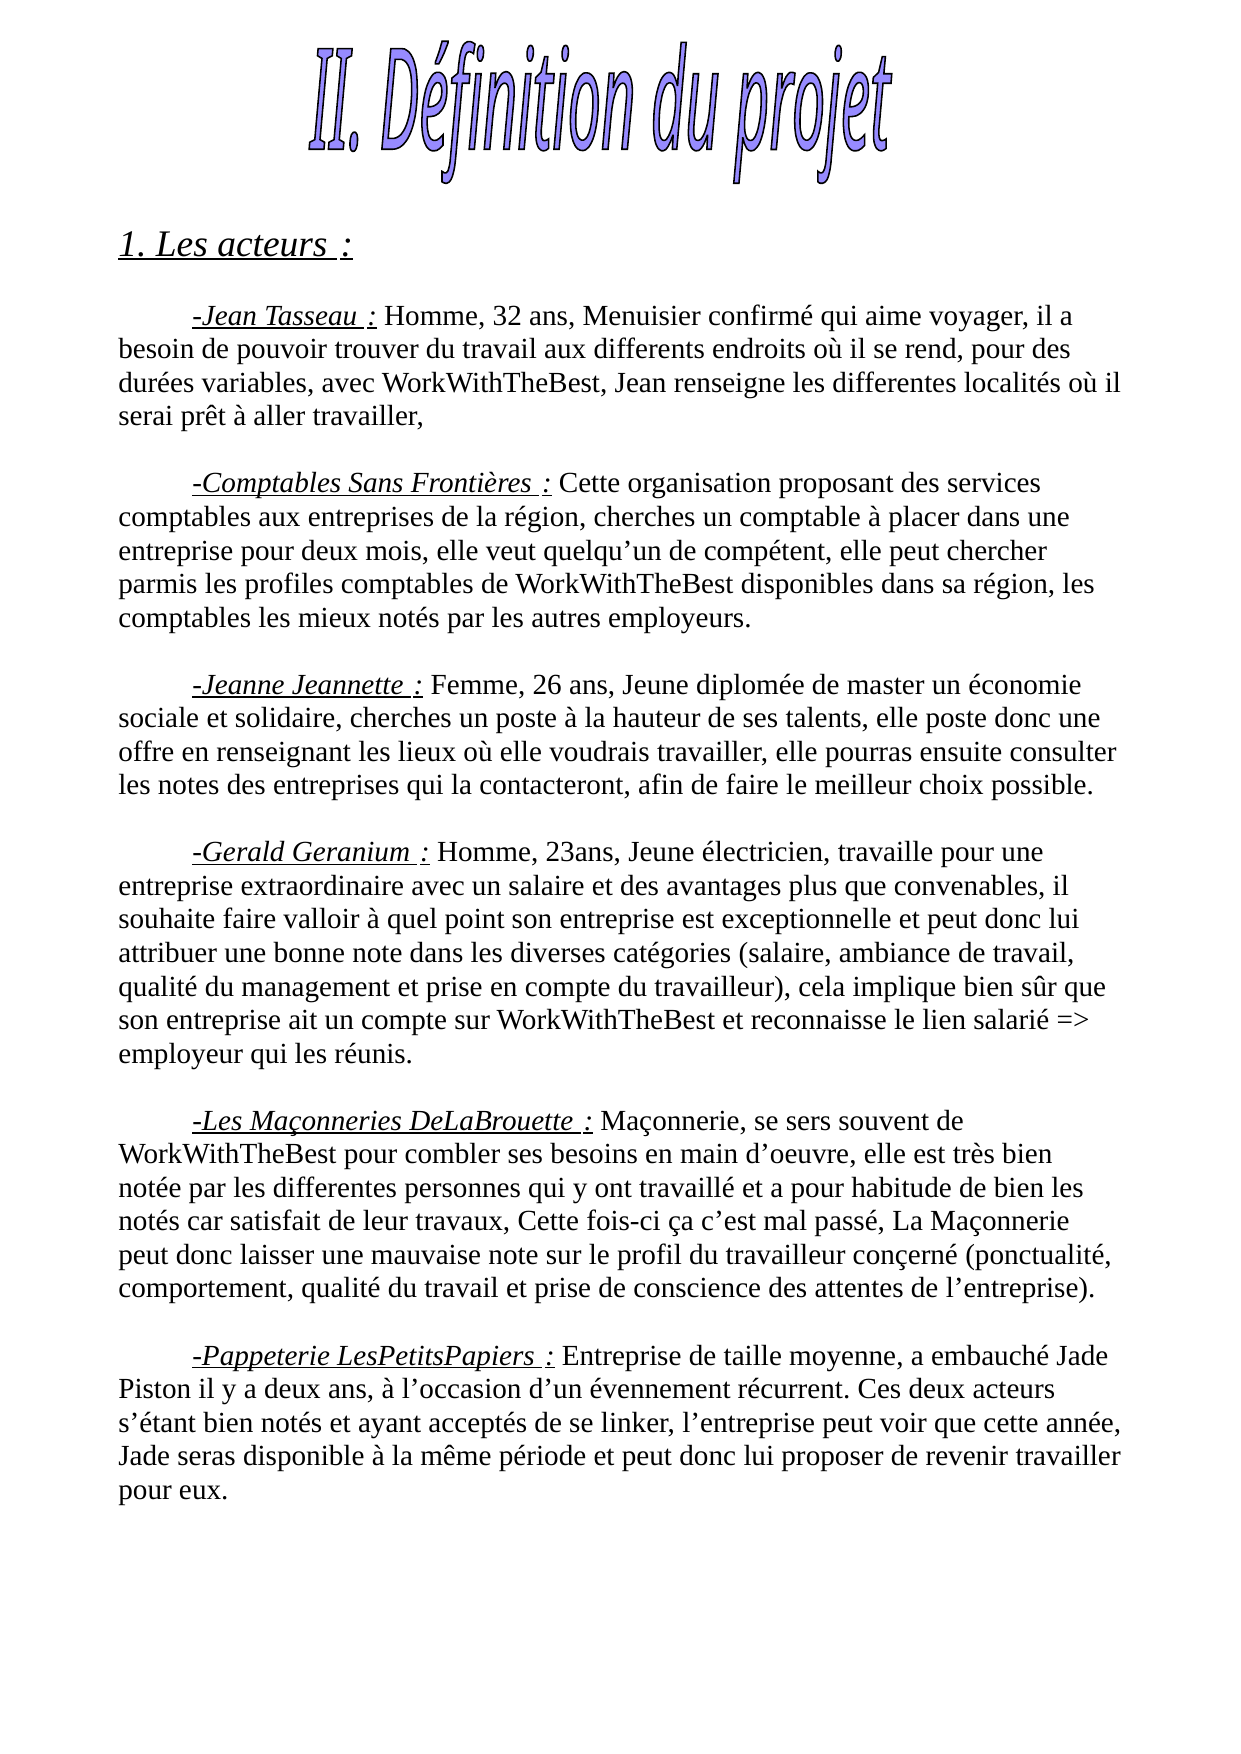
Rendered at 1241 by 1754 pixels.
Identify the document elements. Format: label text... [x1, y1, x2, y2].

text -Comptables Sans Frontières : Cette organisation proposant des services comptables aux entreprises de la région, cherches un comptable à placer dans une entreprise pour deux mois, elle veut quelqu’un de compétent, elle peut chercher parmis les profiles comptables de WorkWithTheBest disponibles dans sa région, les comptables les mieux notés par les autres employeurs. [118, 466, 1122, 633]
text 1. Les acteurs : [118, 221, 1122, 264]
text -Les Maçonneries DeLaBrouette : Maçonnerie, se sers souvent de WorkWithTheBest pour combler ses besoins en main d’oeuvre, elle est très bien notée par les differentes personnes qui y ont travaillé et a pour habitude de bien les notés car satisfait de leur travaux, Cette fois-ci ça c’est mal passé, La Maçonnerie peut donc laisser une mauvaise note sur le profil du travailleur conçerné (ponctualité, comportement, qualité du travail et prise de conscience des attentes de l’entreprise). [118, 1103, 1122, 1304]
text -Gerald Geranium : Homme, 23ans, Jeune électricien, travaille pour une entreprise extraordinaire avec un salaire et des avantages plus que convenables, il souhaite faire valloir à quel point son entreprise est exceptionnelle et peut donc lui attribuer une bonne note dans les diverses catégories (salaire, ambiance de travail, qualité du management et prise en compte du travailleur), cela implique bien sûr que son entreprise ait un compte sur WorkWithTheBest et reconnaisse le lien salarié => employeur qui les réunis. [118, 834, 1122, 1069]
text -Pappeterie LesPetitsPapiers : Entreprise de taille moyenne, a embauché Jade Piston il y a deux ans, à l’occasion d’un évennement récurrent. Ces deux acteurs s’étant bien notés et ayant acceptés de se linker, l’entreprise peut voir que cette année, Jade seras disponible à la même période et peut donc lui proposer de revenir travailler pour eux. [118, 1338, 1122, 1505]
text -Jeanne Jeannette : Femme, 26 ans, Jeune diplomée de master un économie sociale et solidaire, cherches un poste à la hauteur de ses talents, elle poste donc une offre en renseignant les lieux où elle voudrais travailler, elle pourras ensuite consulter les notes des entreprises qui la contacteront, afin de faire le meilleur choix possible. [118, 667, 1122, 801]
text -Jean Tasseau : Homme, 32 ans, Menuisier confirmé qui aime voyager, il a besoin de pouvoir trouver du travail aux differents endroits où il se rend, pour des durées variables, avec WorkWithTheBest, Jean renseigne les differentes localités où il serai prêt à aller travailler, [118, 298, 1122, 432]
